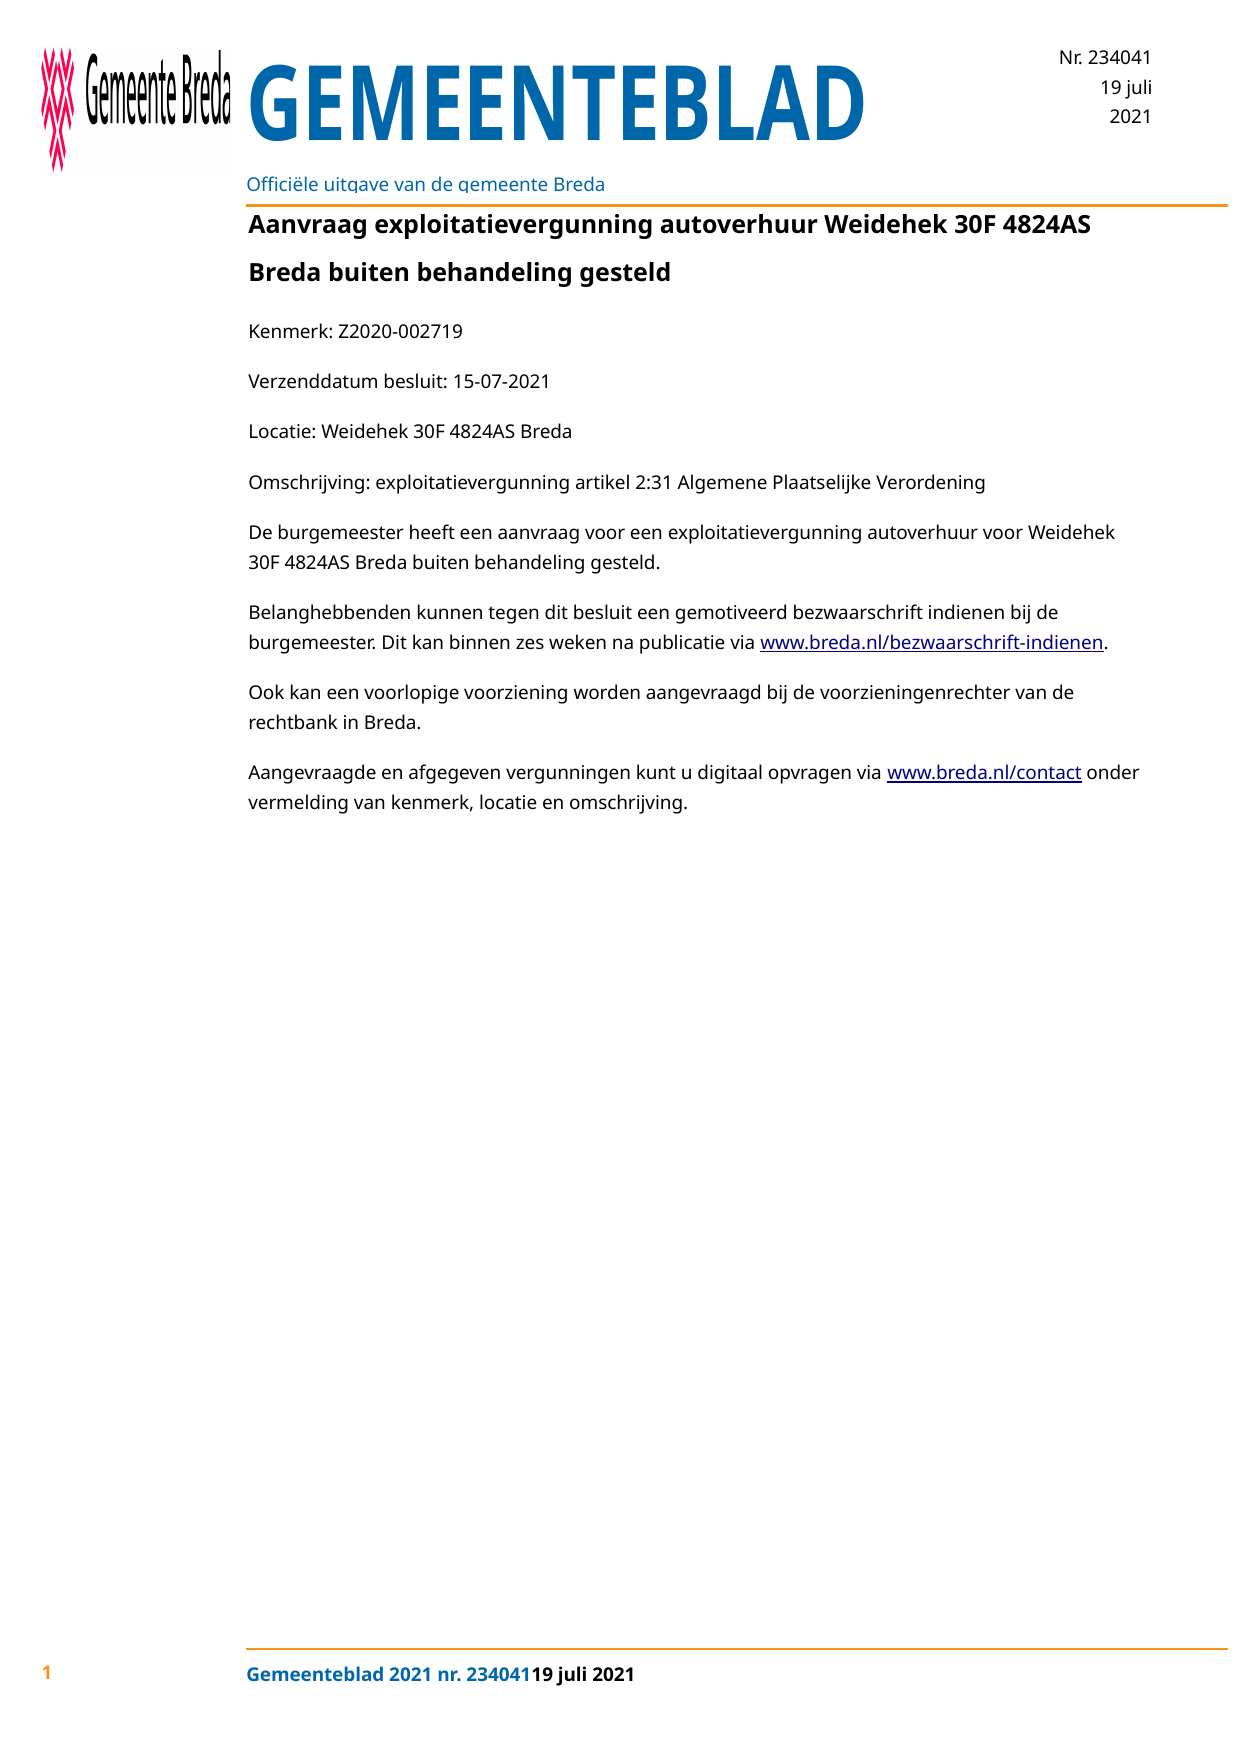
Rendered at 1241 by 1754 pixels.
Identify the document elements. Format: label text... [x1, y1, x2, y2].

picture [41, 47, 231, 172]
text De burgemeester heeft een aanvraag voor een exploitatievergunning autoverhuur voor Weidehek 30F 4824AS Breda buiten behandeling gesteld. [248, 519, 1152, 575]
text Belanghebbenden kunnen tegen dit besluit een gemotiveerd bezwaarschrift indienen bij de burgemeester. Dit kan binnen zes weken na publicatie via www.breda.nl/bezwaarschrift-indienen. [248, 599, 1152, 655]
text Kenmerk: Z2020-002719 [248, 318, 1152, 344]
text Verzenddatum besluit: 15-07-2021 [248, 368, 1152, 394]
text Locatie: Weidehek 30F 4824AS Breda [248, 419, 1152, 444]
text Ook kan een voorlopige voorziening worden aangevraagd bij de voorzieningenrechter van de rechtbank in Breda. [248, 679, 1152, 735]
text Omschrijving: exploitatievergunning artikel 2:31 Algemene Plaatselijke Verordening [248, 469, 1152, 495]
text Aanvraag exploitatievergunning autoverhuur Weidehek 30F 4824AS Breda buiten behandeling gesteld [248, 207, 1152, 288]
text Aangevraagde en afgegeven vergunningen kunt u digitaal opvragen via www.breda.nl/contact onder vermelding van kenmerk, locatie en omschrijving. [248, 759, 1152, 815]
